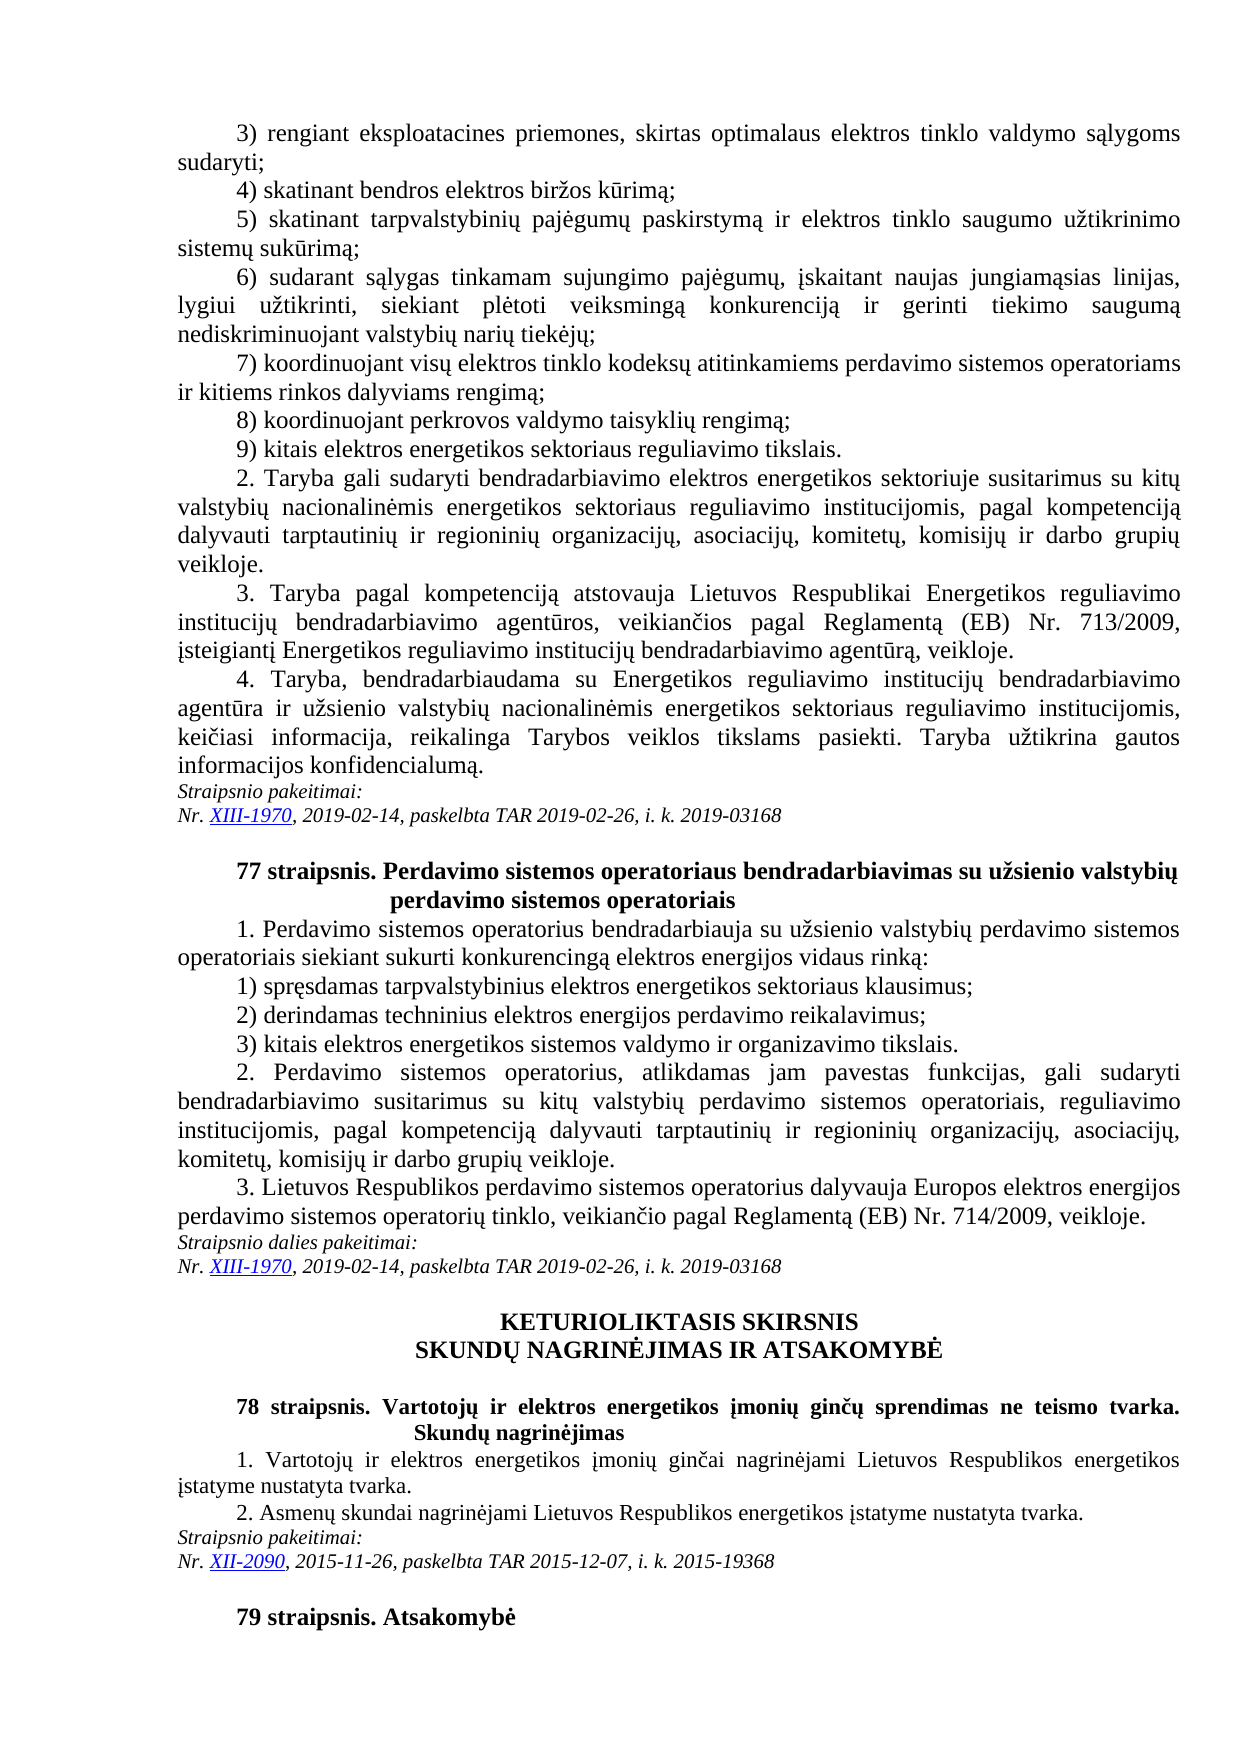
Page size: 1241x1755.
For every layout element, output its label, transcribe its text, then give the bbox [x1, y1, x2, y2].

text 2. Taryba gali sudaryti bendradarbiavimo elektros energetikos sektoriuje susitarimus su kitų valstybių nacionalinėmis energetikos sektoriaus reguliavimo institucijomis, pagal kompetenciją dalyvauti tarptautinių ir regioninių organizacijų, asociacijų, komitetų, komisijų ir darbo grupių veikloje. [177, 463, 1181, 578]
text 77 straipsnis. Perdavimo sistemos operatoriaus bendradarbiavimas su užsienio valstybių perdavimo sistemos operatoriais [236, 856, 1181, 914]
text 1. Perdavimo sistemos operatorius bendradarbiauja su užsienio valstybių perdavimo sistemos operatoriais siekiant sukurti konkurencingą elektros energijos vidaus rinką: [177, 914, 1181, 971]
text 2) derindamas techninius elektros energijos perdavimo reikalavimus; [177, 1000, 1181, 1029]
text 2. Asmenų skundai nagrinėjami Lietuvos Respublikos energetikos įstatyme nustatyta tvarka. [177, 1498, 1181, 1525]
text KETURIOLIKTASIS SKIRSNIS [177, 1307, 1181, 1336]
text Straipsnio dalies pakeitimai: [177, 1230, 1181, 1254]
text 2. Perdavimo sistemos operatorius, atlikdamas jam pavestas funkcijas, gali sudaryti bendradarbiavimo susitarimus su kitų valstybių perdavimo sistemos operatoriais, reguliavimo institucijomis, pagal kompetenciją dalyvauti tarptautinių ir regioninių organizacijų, asociacijų, komitetų, komisijų ir darbo grupių veikloje. [177, 1057, 1181, 1172]
text 4. Taryba, bendradarbiaudama su Energetikos reguliavimo institucijų bendradarbiavimo agentūra ir užsienio valstybių nacionalinėmis energetikos sektoriaus reguliavimo institucijomis, keičiasi informacija, reikalinga Tarybos veiklos tikslams pasiekti. Taryba užtikrina gautos informacijos konfidencialumą. [177, 664, 1181, 779]
text Straipsnio pakeitimai: [177, 779, 1181, 803]
text Nr. XII-2090, 2015-11-26, paskelbta TAR 2015-12-07, i. k. 2015-19368 [177, 1549, 1181, 1573]
text 5) skatinant tarpvalstybinių pajėgumų paskirstymą ir elektros tinklo saugumo užtikrinimo sistemų sukūrimą; [177, 204, 1181, 262]
text 4) skatinant bendros elektros biržos kūrimą; [177, 176, 1181, 204]
text 8) koordinuojant perkrovos valdymo taisyklių rengimą; [177, 406, 1181, 434]
text 1. Vartotojų ir elektros energetikos įmonių ginčai nagrinėjami Lietuvos Respublikos energetikos įstatyme nustatyta tvarka. [177, 1446, 1181, 1498]
text 1) spręsdamas tarpvalstybinius elektros energetikos sektoriaus klausimus; [177, 971, 1181, 1000]
text 78 straipsnis. Vartotojų ir elektros energetikos įmonių ginčų sprendimas ne teismo tvarka. Skundų nagrinėjimas [236, 1393, 1181, 1446]
text 6) sudarant sąlygas tinkamam sujungimo pajėgumų, įskaitant naujas jungiamąsias linijas, lygiui užtikrinti, siekiant plėtoti veiksmingą konkurenciją ir gerinti tiekimo saugumą nediskriminuojant valstybių narių tiekėjų; [177, 262, 1181, 348]
text 3) rengiant eksploatacines priemones, skirtas optimalaus elektros tinklo valdymo sąlygoms sudaryti; [177, 118, 1181, 176]
text Straipsnio pakeitimai: [177, 1525, 1181, 1549]
text 3. Lietuvos Respublikos perdavimo sistemos operatorius dalyvauja Europos elektros energijos perdavimo sistemos operatorių tinklo, veikiančio pagal Reglamentą (EB) Nr. 714/2009, veikloje. [177, 1172, 1181, 1230]
text Nr. XIII-1970, 2019-02-14, paskelbta TAR 2019-02-26, i. k. 2019-03168 [177, 1254, 1181, 1278]
text SKUNDŲ NAGRINĖJIMAS IR ATSAKOMYBĖ [177, 1336, 1181, 1364]
text 3) kitais elektros energetikos sistemos valdymo ir organizavimo tikslais. [177, 1029, 1181, 1057]
text 9) kitais elektros energetikos sektoriaus reguliavimo tikslais. [177, 434, 1181, 463]
text Nr. XIII-1970, 2019-02-14, paskelbta TAR 2019-02-26, i. k. 2019-03168 [177, 803, 1181, 827]
text 7) koordinuojant visų elektros tinklo kodeksų atitinkamiems perdavimo sistemos operatoriams ir kitiems rinkos dalyviams rengimą; [177, 348, 1181, 406]
text 79 straipsnis. Atsakomybė [177, 1602, 1181, 1631]
text 3. Taryba pagal kompetenciją atstovauja Lietuvos Respublikai Energetikos reguliavimo institucijų bendradarbiavimo agentūros, veikiančios pagal Reglamentą (EB) Nr. 713/2009, įsteigiantį Energetikos reguliavimo institucijų bendradarbiavimo agentūrą, veikloje. [177, 578, 1181, 664]
